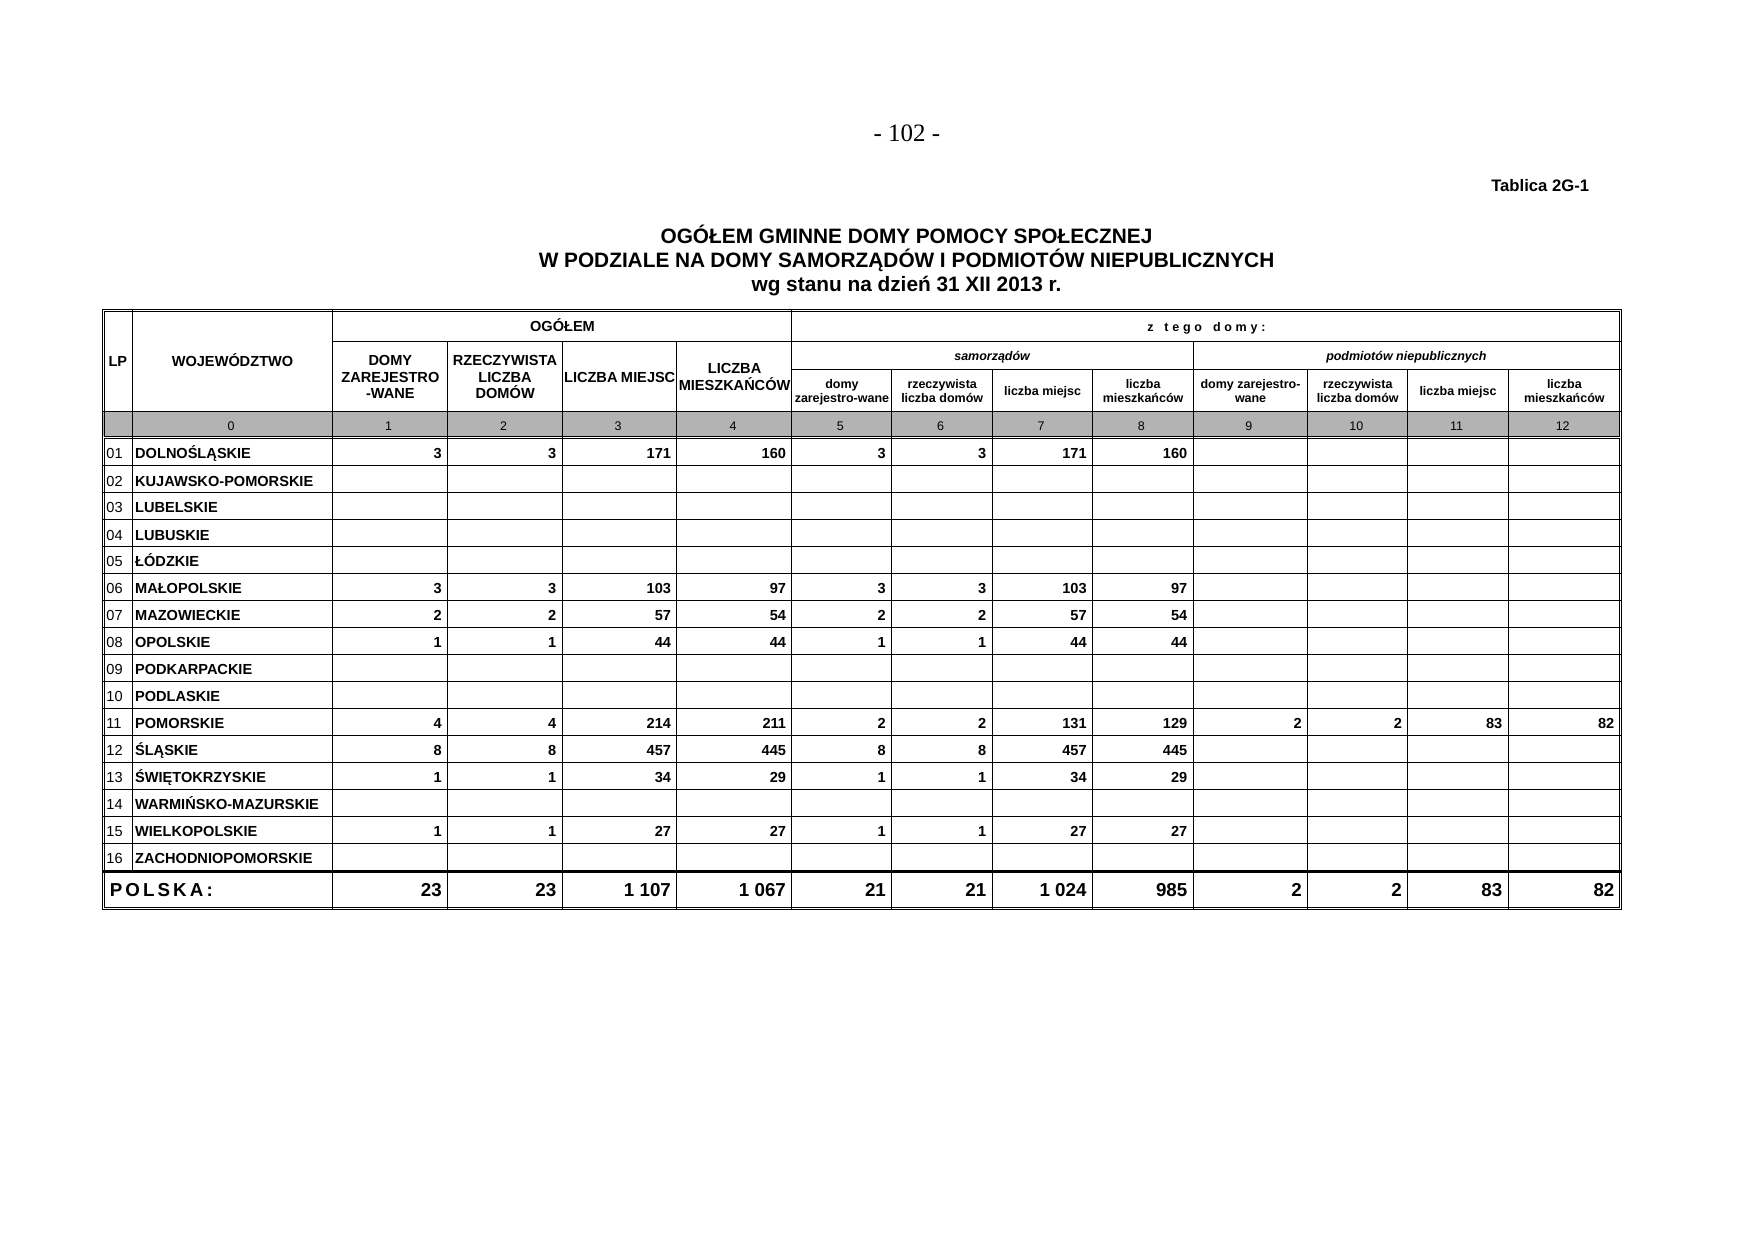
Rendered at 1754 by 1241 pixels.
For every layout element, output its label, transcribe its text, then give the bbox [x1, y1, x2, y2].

table_cell 04 [105, 520, 132, 546]
table_cell 12 [1509, 412, 1619, 436]
table_cell 27 [993, 817, 1092, 843]
table_cell 10 [1308, 412, 1407, 436]
table_cell liczba mieszkańców [1509, 370, 1619, 411]
table_cell 1 107 [563, 873, 676, 907]
table_cell 11 [105, 709, 132, 735]
table_cell 1 [448, 817, 562, 843]
table_cell [1408, 466, 1508, 492]
table_cell [1408, 547, 1508, 573]
table_cell 29 [677, 763, 791, 789]
table_cell 97 [677, 574, 791, 600]
table_cell 02 [105, 466, 132, 492]
table_cell [1408, 736, 1508, 762]
table_cell 27 [1093, 817, 1193, 843]
table_cell 160 [677, 439, 791, 465]
table_cell [1509, 682, 1619, 708]
table_cell [1308, 844, 1407, 869]
table_cell 4 [677, 412, 791, 436]
table_cell 09 [105, 655, 132, 681]
table_cell [1509, 790, 1619, 816]
table_cell [1093, 844, 1193, 869]
table_cell 06 [105, 574, 132, 600]
table_cell rzeczywista liczba domów [1308, 370, 1407, 411]
table_cell [1308, 655, 1407, 681]
table_cell 3 [448, 439, 562, 465]
table_cell [448, 655, 562, 681]
table_cell [333, 655, 447, 681]
table_cell 82 [1509, 709, 1619, 735]
table_cell [563, 682, 676, 708]
table_cell 23 [333, 873, 447, 907]
table_cell [1308, 574, 1407, 600]
table_cell PODKARPACKIE [133, 655, 332, 681]
table_cell 29 [1093, 763, 1193, 789]
table_cell liczba mieszkańców [1093, 370, 1193, 411]
table_cell [1093, 547, 1193, 573]
table_cell [1509, 763, 1619, 789]
table_cell 1 024 [993, 873, 1092, 907]
table_cell 07 [105, 601, 132, 627]
table_cell liczba miejsc [1408, 370, 1508, 411]
table_cell 15 [105, 817, 132, 843]
table_cell 34 [563, 763, 676, 789]
table_cell [1308, 601, 1407, 627]
table_cell [792, 655, 891, 681]
table_cell 171 [993, 439, 1092, 465]
table_cell MAZOWIECKIE [133, 601, 332, 627]
table_cell DOLNOŚLĄSKIE [133, 439, 332, 465]
table_cell 1 [448, 628, 562, 654]
table_cell [1194, 817, 1307, 843]
table_header LP [105, 312, 132, 411]
table_cell 8 [333, 736, 447, 762]
table_cell [1408, 520, 1508, 546]
table_cell DOMY ZAREJESTRO-WANE [333, 342, 447, 411]
table_cell 211 [677, 709, 791, 735]
table_cell 985 [1093, 873, 1193, 907]
table_cell POMORSKIE [133, 709, 332, 735]
table_cell domy zarejestro-wane [1194, 370, 1307, 411]
table_cell [563, 790, 676, 816]
table_header OGÓŁEM [333, 312, 791, 341]
table_cell 8 [792, 736, 891, 762]
table_cell [1408, 574, 1508, 600]
table_cell [677, 493, 791, 519]
table_cell [1194, 790, 1307, 816]
table_cell LICZBA MIEJSC [563, 342, 676, 411]
table_cell 1 [792, 817, 891, 843]
table_cell 83 [1408, 709, 1508, 735]
table_cell [1408, 763, 1508, 789]
table_cell [1093, 493, 1193, 519]
table_cell [448, 520, 562, 546]
table_cell [993, 655, 1092, 681]
table_cell 44 [993, 628, 1092, 654]
table_cell [448, 790, 562, 816]
table_cell [1408, 628, 1508, 654]
table_cell 13 [105, 763, 132, 789]
table_cell 0 [133, 412, 332, 436]
table_cell [333, 844, 447, 869]
table_cell 14 [105, 790, 132, 816]
table_cell [677, 520, 791, 546]
table_cell [1509, 466, 1619, 492]
table_cell 2 [1308, 709, 1407, 735]
table_cell [993, 682, 1092, 708]
table_cell 9 [1194, 412, 1307, 436]
table_cell 445 [1093, 736, 1193, 762]
table_cell [1308, 466, 1407, 492]
table_cell 08 [105, 628, 132, 654]
table_cell [1509, 736, 1619, 762]
table_cell 1 [892, 763, 992, 789]
table_cell 8 [448, 736, 562, 762]
table_cell 44 [677, 628, 791, 654]
table_cell [993, 493, 1092, 519]
table_cell [993, 790, 1092, 816]
table_cell ZACHODNIOPOMORSKIE [133, 844, 332, 869]
table_cell [1509, 817, 1619, 843]
table_cell [105, 412, 132, 436]
table_cell 1 [892, 817, 992, 843]
table_cell [563, 520, 676, 546]
table_cell [1308, 547, 1407, 573]
table_cell domy zarejestro-wane [792, 370, 891, 411]
table_cell [1194, 520, 1307, 546]
table_cell [1509, 493, 1619, 519]
table_cell [792, 682, 891, 708]
table_cell WARMIŃSKO-MAZURSKIE [133, 790, 332, 816]
table_cell 03 [105, 493, 132, 519]
table_cell [448, 844, 562, 869]
table_cell [1194, 736, 1307, 762]
table_cell [1408, 682, 1508, 708]
table_header z tego domy: [792, 312, 1619, 341]
table_cell [892, 547, 992, 573]
table_cell [1408, 844, 1508, 869]
table_cell 8 [1093, 412, 1193, 436]
table_cell [792, 790, 891, 816]
table_cell WIELKOPOLSKIE [133, 817, 332, 843]
table_cell 3 [792, 439, 891, 465]
table_cell 1 [792, 763, 891, 789]
table_cell 2 [892, 709, 992, 735]
table_cell [333, 493, 447, 519]
table_cell PODLASKIE [133, 682, 332, 708]
table_cell 160 [1093, 439, 1193, 465]
table_cell [677, 844, 791, 869]
table_cell [892, 466, 992, 492]
table_cell ŚLĄSKIE [133, 736, 332, 762]
table_cell [993, 547, 1092, 573]
table_cell [1408, 655, 1508, 681]
table_cell 1 [333, 817, 447, 843]
table_cell [1093, 466, 1193, 492]
table_cell 44 [563, 628, 676, 654]
table_cell 445 [677, 736, 791, 762]
table_cell liczba miejsc [993, 370, 1092, 411]
table_cell 131 [993, 709, 1092, 735]
table_cell samorządów [792, 342, 1193, 369]
table_cell [677, 466, 791, 492]
table_cell [563, 655, 676, 681]
text Tablica 2G-1 [103, 176, 1665, 195]
table_cell 3 [892, 574, 992, 600]
table_cell rzeczywista liczba domów [892, 370, 992, 411]
table_cell 4 [333, 709, 447, 735]
subtitle W PODZIALE NA DOMY SAMORZĄDÓW I PODMIOTÓW NIEPUBLICZNYCH [148, 247, 1665, 271]
table_cell [1194, 655, 1307, 681]
table_cell [1093, 790, 1193, 816]
table_cell podmiotów niepublicznych [1194, 342, 1619, 369]
table_cell 44 [1093, 628, 1193, 654]
table_cell 2 [1194, 709, 1307, 735]
table_cell 103 [563, 574, 676, 600]
table_cell 12 [105, 736, 132, 762]
table_cell [1308, 439, 1407, 465]
table_cell 97 [1093, 574, 1193, 600]
table_cell [792, 844, 891, 869]
table_cell 57 [563, 601, 676, 627]
table_cell 05 [105, 547, 132, 573]
table_cell [1194, 493, 1307, 519]
table_cell [792, 520, 891, 546]
table_cell 214 [563, 709, 676, 735]
table_cell [1509, 655, 1619, 681]
table_cell [1093, 682, 1193, 708]
table_cell [1093, 520, 1193, 546]
table_cell 23 [448, 873, 562, 907]
table_cell [448, 493, 562, 519]
table_cell [1308, 682, 1407, 708]
table_cell 1 [792, 628, 891, 654]
table_cell ŚWIĘTOKRZYSKIE [133, 763, 332, 789]
table_cell [333, 520, 447, 546]
table_cell 3 [333, 439, 447, 465]
table_cell [563, 844, 676, 869]
table_cell [1509, 520, 1619, 546]
table_cell [677, 655, 791, 681]
table_cell [1194, 439, 1307, 465]
table_cell [677, 547, 791, 573]
table_cell LUBELSKIE [133, 493, 332, 519]
table_cell OPOLSKIE [133, 628, 332, 654]
table_cell [1308, 763, 1407, 789]
table_cell [563, 547, 676, 573]
table_cell [792, 547, 891, 573]
table_cell [1408, 493, 1508, 519]
table_cell [1308, 493, 1407, 519]
table_cell RZECZYWISTA LICZBA DOMÓW [448, 342, 562, 411]
table_cell [892, 493, 992, 519]
table_cell 82 [1509, 873, 1619, 907]
table_cell [892, 520, 992, 546]
table_cell MAŁOPOLSKIE [133, 574, 332, 600]
subtitle wg stanu na dzień 31 XII 2013 r. [148, 271, 1665, 295]
table_cell 16 [105, 844, 132, 869]
table_cell [677, 682, 791, 708]
table_cell [333, 466, 447, 492]
table_cell 27 [563, 817, 676, 843]
table_cell 1 [333, 412, 447, 436]
table_cell [1308, 790, 1407, 816]
table_cell [1509, 628, 1619, 654]
table_cell 2 [448, 601, 562, 627]
table_cell 457 [563, 736, 676, 762]
table_cell LUBUSKIE [133, 520, 332, 546]
table_cell 2 [792, 709, 891, 735]
table_cell 2 [333, 601, 447, 627]
table_cell [792, 466, 891, 492]
table_cell [1194, 601, 1307, 627]
table_cell 57 [993, 601, 1092, 627]
table_cell [1408, 439, 1508, 465]
table_cell 103 [993, 574, 1092, 600]
table_cell [1308, 520, 1407, 546]
table_cell [1509, 547, 1619, 573]
table_cell [1408, 790, 1508, 816]
table_cell [1509, 439, 1619, 465]
table_cell [333, 682, 447, 708]
table_cell 171 [563, 439, 676, 465]
table_cell KUJAWSKO-POMORSKIE [133, 466, 332, 492]
table_cell [792, 493, 891, 519]
subtitle OGÓŁEM GMINNE DOMY POMOCY SPOŁECZNEJ [148, 223, 1665, 247]
table_header WOJEWÓDZTWO [133, 312, 332, 411]
table_cell [892, 844, 992, 869]
table_cell 3 [333, 574, 447, 600]
table_cell [1408, 817, 1508, 843]
table_cell 3 [448, 574, 562, 600]
table_cell 2 [892, 601, 992, 627]
table_cell [1194, 547, 1307, 573]
table_cell [677, 790, 791, 816]
table_cell [1093, 655, 1193, 681]
table_cell [563, 466, 676, 492]
table_cell [448, 682, 562, 708]
table_cell [563, 493, 676, 519]
table_cell 1 067 [677, 873, 791, 907]
table_cell 21 [792, 873, 891, 907]
table_cell 4 [448, 709, 562, 735]
table_cell LICZBA MIESZKAŃCÓW [677, 342, 791, 411]
table_cell [892, 790, 992, 816]
table_cell [1509, 601, 1619, 627]
table_cell [993, 466, 1092, 492]
table_cell 34 [993, 763, 1092, 789]
table_cell 2 [792, 601, 891, 627]
table_cell [1308, 736, 1407, 762]
table_cell ŁÓDZKIE [133, 547, 332, 573]
table_cell [448, 466, 562, 492]
table_cell [993, 844, 1092, 869]
table_cell 3 [792, 574, 891, 600]
table_cell 3 [892, 439, 992, 465]
table_cell [1194, 763, 1307, 789]
table_cell 8 [892, 736, 992, 762]
table_cell 3 [563, 412, 676, 436]
table_cell 457 [993, 736, 1092, 762]
table_cell [1308, 628, 1407, 654]
table_cell 5 [792, 412, 891, 436]
table_cell [1408, 601, 1508, 627]
table_cell [333, 547, 447, 573]
table_cell [1194, 844, 1307, 869]
table_cell 7 [993, 412, 1092, 436]
table_cell [1194, 574, 1307, 600]
table_cell [1194, 682, 1307, 708]
table_cell [448, 547, 562, 573]
table_cell [892, 682, 992, 708]
table_cell 2 [448, 412, 562, 436]
table_cell [1509, 844, 1619, 869]
table_cell 83 [1408, 873, 1508, 907]
table_cell [993, 520, 1092, 546]
table_cell [1509, 574, 1619, 600]
table_cell 11 [1408, 412, 1508, 436]
table_cell 1 [448, 763, 562, 789]
table_cell 1 [892, 628, 992, 654]
table_cell [1308, 817, 1407, 843]
table_cell 1 [333, 628, 447, 654]
table_cell [1194, 466, 1307, 492]
table_cell 54 [677, 601, 791, 627]
table_cell 54 [1093, 601, 1193, 627]
table_cell 10 [105, 682, 132, 708]
table_cell 2 [1308, 873, 1407, 907]
table_cell 2 [1194, 873, 1307, 907]
table_cell [1194, 628, 1307, 654]
table_cell 129 [1093, 709, 1193, 735]
table_cell [333, 790, 447, 816]
table_cell 21 [892, 873, 992, 907]
table_cell 01 [105, 439, 132, 465]
table_cell 1 [333, 763, 447, 789]
table_cell POLSKA: [105, 873, 332, 907]
table_cell 27 [677, 817, 791, 843]
table_cell [892, 655, 992, 681]
table_cell 6 [892, 412, 992, 436]
